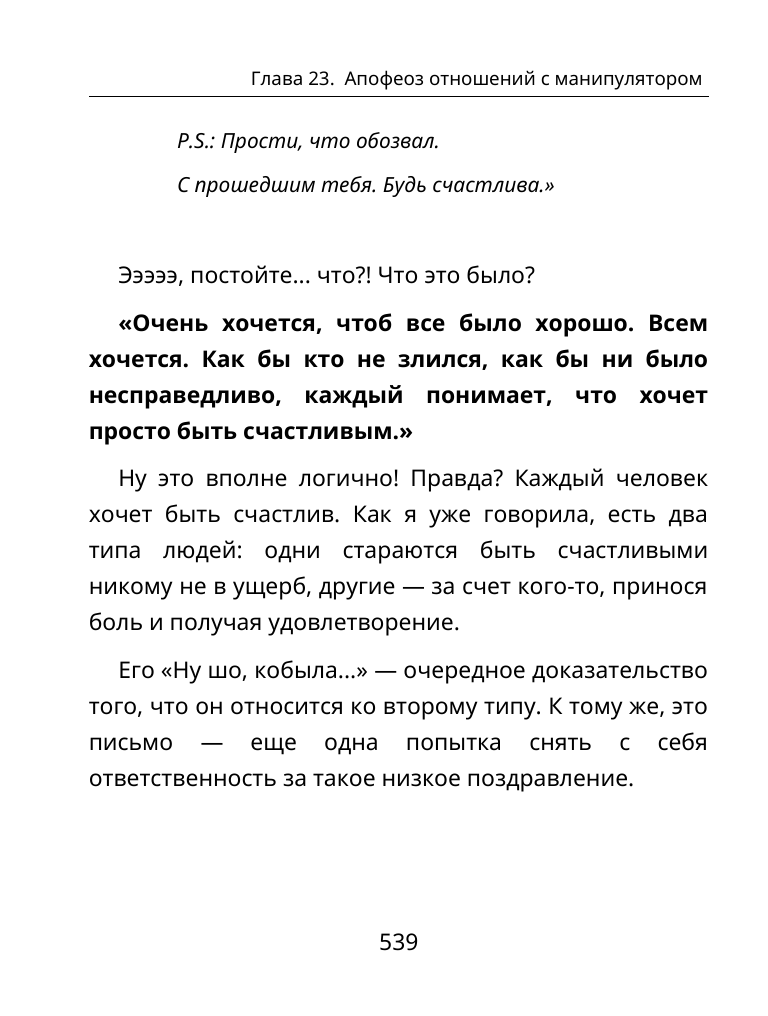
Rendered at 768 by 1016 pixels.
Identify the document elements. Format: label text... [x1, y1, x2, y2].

text С прошедшим тебя. Будь счастлива.» [147, 170, 650, 199]
text Эээээ, постойте... что?! Что это было? [88, 259, 709, 290]
text Его «Ну шо, кобыла...» — очередное доказательство того, что он относится ко второму типу. К тому же, это письмо — еще одна попытка снять с себя ответственность за такое низкое поздравление. [88, 654, 709, 793]
text Ну это вполне логично! Правда? Каждый человек хочет быть счастлив. Как я уже говорила, есть два типа людей: одни стараются быть счастливыми никому не в ущерб, другие — за счет кого-то, принося боль и получая удовлетворение. [88, 462, 709, 637]
text «Очень хочется, чтоб все было хорошо. Всем хочется. Как бы кто не злился, как бы ни было несправедливо, каждый понимает, что хочет просто быть счастливым.» [88, 307, 709, 446]
text P.S.: Прости, что обозвал. [147, 126, 650, 154]
